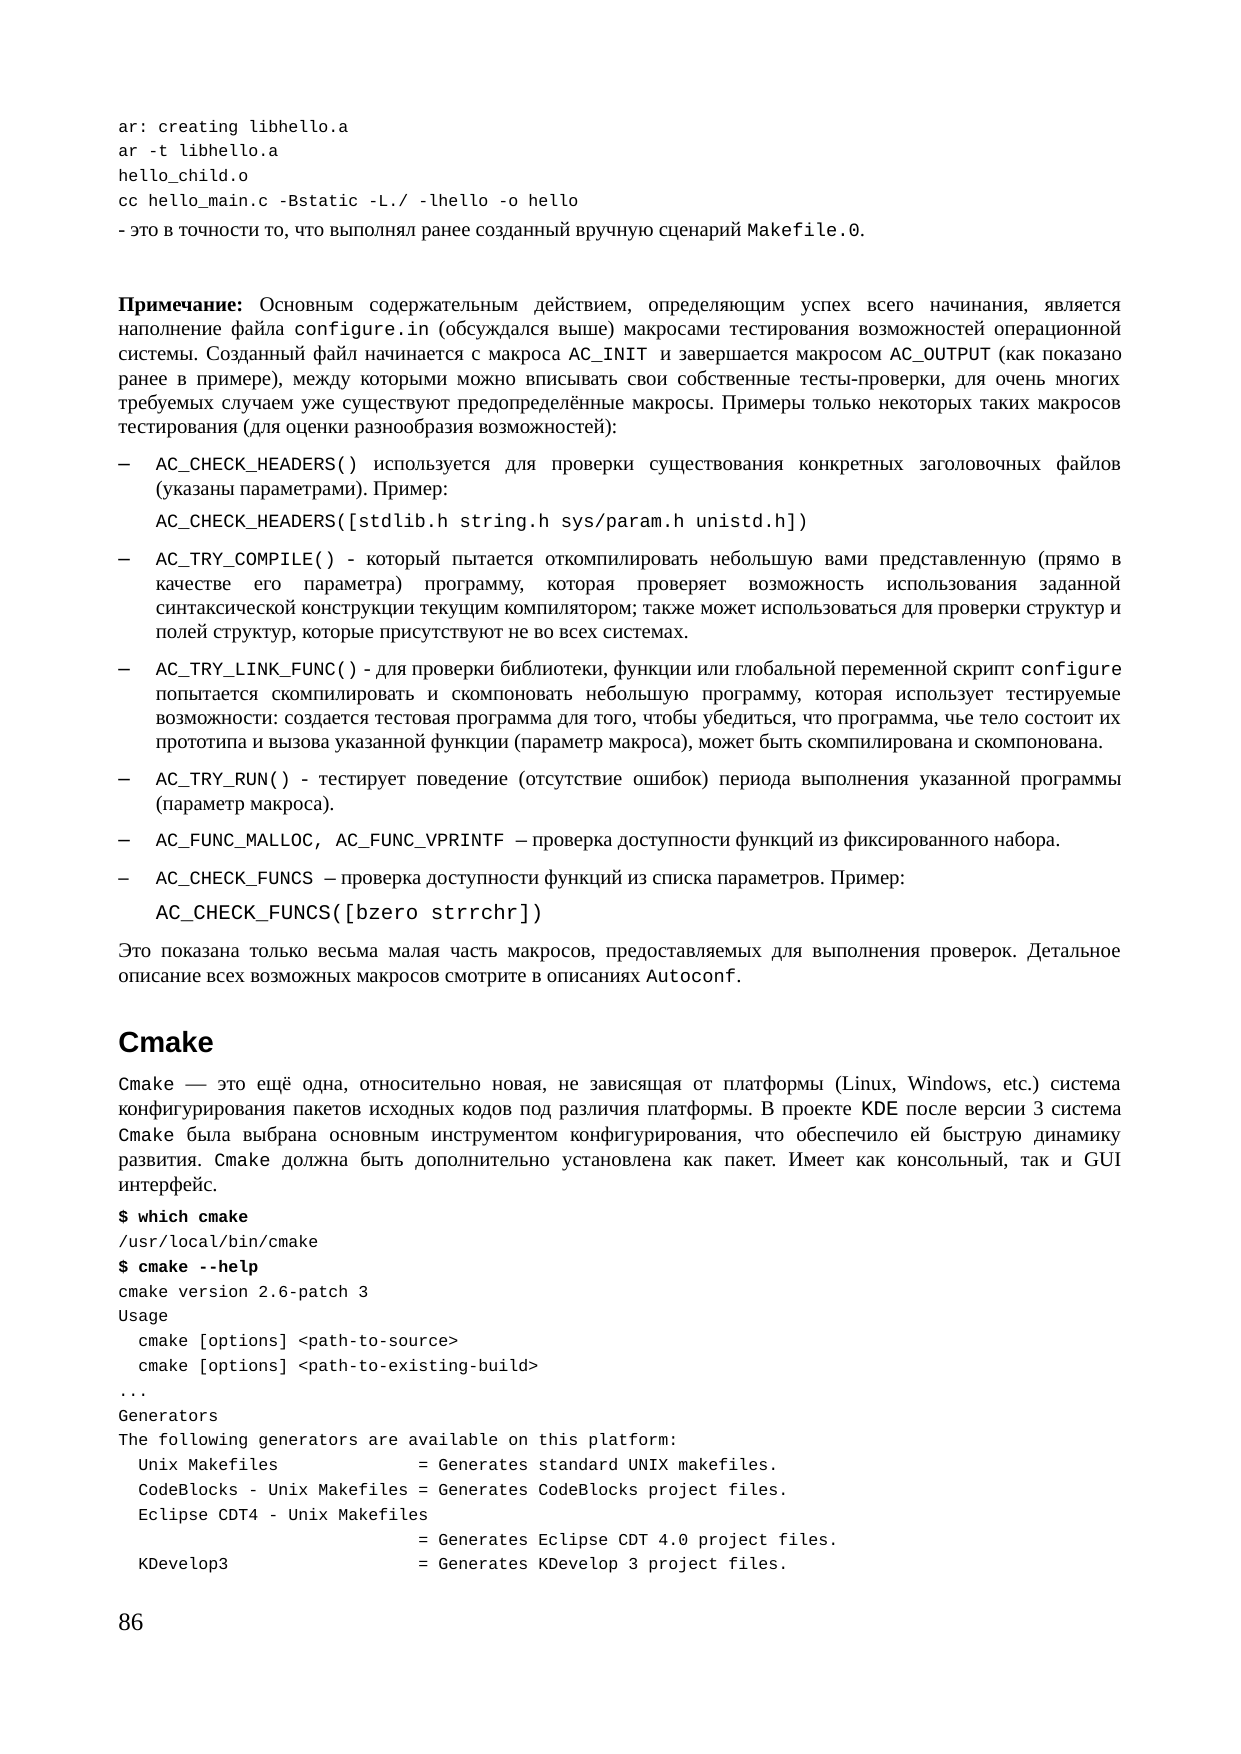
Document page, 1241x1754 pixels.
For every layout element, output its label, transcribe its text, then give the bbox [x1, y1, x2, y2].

text Unix Makefiles = Generates standard UNIX makefiles. [118, 1457, 1122, 1476]
text ar: creating libhello.a [118, 118, 1122, 137]
text $ which cmake [118, 1209, 1122, 1228]
text The following generators are available on this platform: [118, 1432, 1122, 1451]
text cmake version 2.6-patch 3 [118, 1283, 1122, 1302]
text Cmake — это ещё одна, относительно новая, не зависящая от платформы (Linux, Windows, etc.) система конфигурирования пакетов исходных кодов под различия платформы. В проекте KDE после версии 3 система Cmake была выбрана основным инструментом конфигурирования, что обеспечило ей быструю динамику развития. Cmake должна быть дополнительно установлена как пакет. Имеет как консольный, так и GUI интерфейс. [118, 1071, 1122, 1196]
list AC_TRY_LINK_FUNC() - для проверки библиотеки, функции или глобальной переменной скрипт configure попытается скомпилировать и скомпоновать небольшую программу, которая использует тестируемые возможности: создается тестовая программа для того, чтобы убедиться, что программа, чье тело состоит их прототипа и вызова указанной функции (параметр макроса), может быть скомпилирована и скомпонована. [118, 656, 1122, 753]
text ... [118, 1382, 1122, 1401]
text CodeBlocks - Unix Makefiles = Generates CodeBlocks project files. [118, 1481, 1122, 1500]
text /usr/local/bin/cmake [118, 1233, 1122, 1252]
text Примечание: Основным содержательным действием, определяющим успех всего начинания, является наполнение файла configure.in (обсуждался выше) макросами тестирования возможностей операционной системы. Созданный файл начинается с макроса AC_INIT и завершается макросом AC_OUTPUT (как показано ранее в примере), между которыми можно вписывать свои собственные тесты-проверки, для очень многих требуемых случаем уже существуют предопределённые макросы. Примеры только некоторых таких макросов тестирования (для оценки разнообразия возможностей): [118, 291, 1122, 438]
list AC_FUNC_MALLOC, AC_FUNC_VPRINTF — проверка доступности функций из фиксированного набора. [118, 827, 1122, 852]
list AC_CHECK_FUNCS — проверка доступности функций из списка параметров. Пример: [118, 865, 1122, 890]
text cc hello_main.c -Bstatic -L./ -lhello -o hello [118, 192, 1122, 211]
list AC_CHECK_HEADERS() используется для проверки существования конкретных заголовочных файлов (указаны параметрами). Пример: [118, 450, 1122, 499]
text ar -t libhello.a [118, 143, 1122, 162]
text KDevelop3 = Generates KDevelop 3 project files. [118, 1556, 1122, 1575]
text $ cmake --help [118, 1258, 1122, 1277]
text = Generates Eclipse CDT 4.0 project files. [118, 1531, 1122, 1550]
text - это в точности то, что выполнял ранее созданный вручную сценарий Makefile.0. [118, 217, 1122, 242]
text hello_child.o [118, 168, 1122, 187]
list AC_TRY_RUN() - тестирует поведение (отсутствие ошибок) периода выполнения указанной программы (параметр макроса). [118, 765, 1122, 814]
text Это показана только весьма малая часть макросов, предоставляемых для выполнения проверок. Детальное описание всех возможных макросов смотрите в описаниях Autoconf. [118, 938, 1122, 988]
text Usage [118, 1308, 1122, 1327]
list AC_CHECK_FUNCS([bzero strrchr]) [118, 902, 1122, 926]
text cmake [options] <path-to-source> [118, 1333, 1122, 1352]
subtitle Cmake [118, 1025, 1122, 1059]
text Eclipse CDT4 - Unix Makefiles [118, 1506, 1122, 1525]
text Generators [118, 1407, 1122, 1426]
list AC_CHECK_HEADERS([stdlib.h string.h sys/param.h unistd.h]) [118, 512, 1122, 533]
list AC_TRY_COMPILE() - который пытается откомпилировать небольшую вами представленную (прямо в качестве его параметра) программу, которая проверяет возможность использования заданной синтаксической конструкции текущим компилятором; также может использоваться для проверки структур и полей структур, которые присутствуют не во всех системах. [118, 546, 1122, 643]
text cmake [options] <path-to-existing-build> [118, 1357, 1122, 1376]
